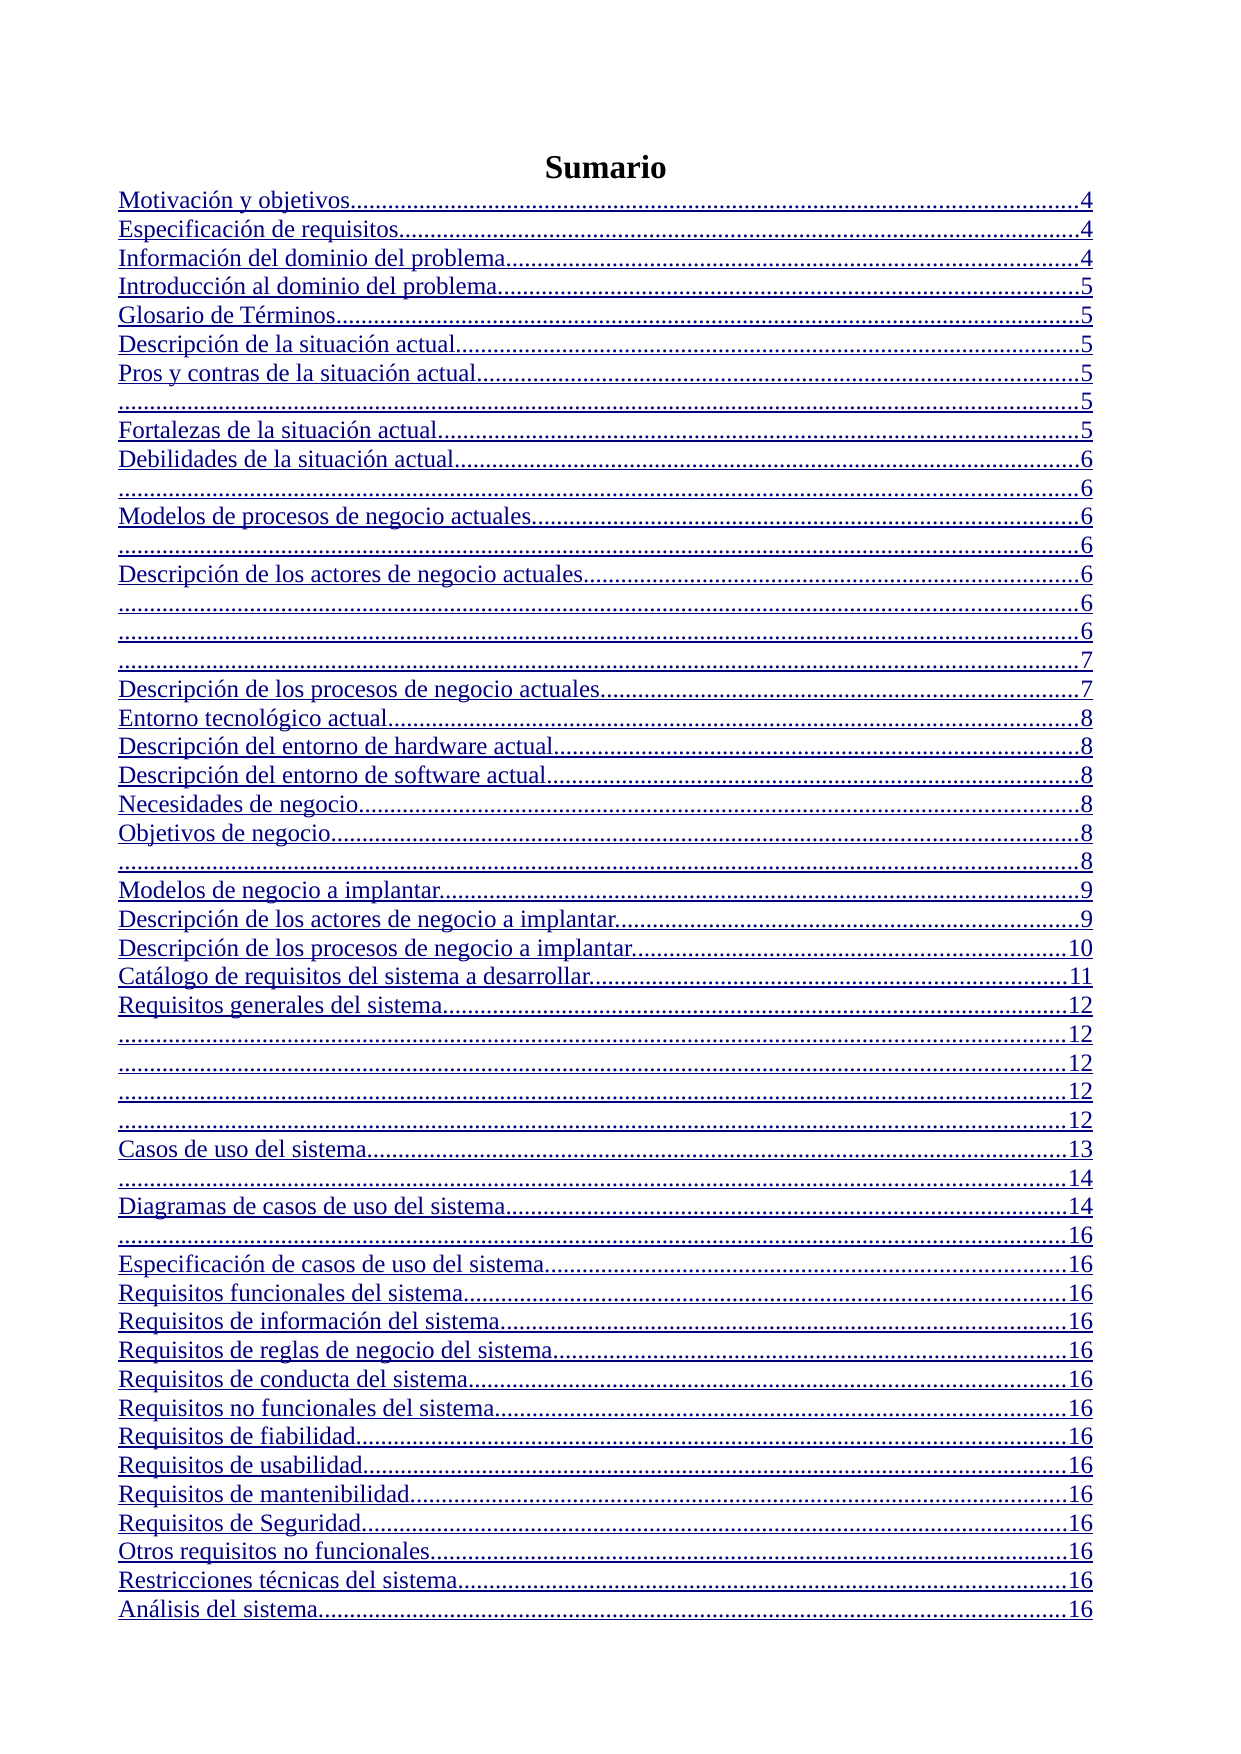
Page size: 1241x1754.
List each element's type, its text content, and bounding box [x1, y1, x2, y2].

text Análisis del sistema. 16 [118, 1594, 1093, 1619]
text 12 [118, 1019, 1093, 1044]
text Especificación de requisitos. 4 [118, 214, 1093, 239]
text Requisitos de fiabilidad. 16 [118, 1421, 1093, 1446]
text Otros requisitos no funcionales. 16 [118, 1536, 1093, 1561]
text Fortalezas de la situación actual. 5 [118, 415, 1093, 440]
text 6 [118, 616, 1093, 641]
text Requisitos de mantenibilidad. 16 [118, 1479, 1093, 1504]
text Motivación y objetivos. 4 [118, 185, 1093, 210]
text Requisitos no funcionales del sistema. 16 [118, 1393, 1093, 1418]
text Requisitos funcionales del sistema. 16 [118, 1278, 1093, 1303]
text Pros y contras de la situación actual. 5 [118, 358, 1093, 383]
text Modelos de negocio a implantar. 9 [118, 875, 1093, 900]
text 6 [118, 588, 1093, 613]
text Requisitos de información del sistema. 16 [118, 1306, 1093, 1331]
text Entorno tecnológico actual. 8 [118, 703, 1093, 728]
text 6 [118, 530, 1093, 555]
text Especificación de casos de uso del sistema. 16 [118, 1249, 1093, 1274]
text Catálogo de requisitos del sistema a desarrollar. 11 [118, 961, 1093, 986]
text 16 [118, 1220, 1093, 1245]
text 12 [118, 1076, 1093, 1101]
subtitle Sumario [118, 147, 1093, 185]
text 8 [118, 846, 1093, 871]
text Descripción del entorno de software actual. 8 [118, 760, 1093, 785]
text Descripción del entorno de hardware actual. 8 [118, 731, 1093, 756]
text Descripción de los procesos de negocio a implantar. 10 [118, 933, 1093, 958]
text Requisitos generales del sistema. 12 [118, 990, 1093, 1015]
text Debilidades de la situación actual. 6 [118, 444, 1093, 469]
text Descripción de los actores de negocio a implantar. 9 [118, 904, 1093, 929]
text Información del dominio del problema. 4 [118, 243, 1093, 268]
text Requisitos de conducta del sistema 16 [118, 1364, 1093, 1389]
text 5 [118, 386, 1093, 411]
text 7 [118, 645, 1093, 670]
text Requisitos de usabilidad. 16 [118, 1450, 1093, 1475]
text Casos de uso del sistema. 13 [118, 1134, 1093, 1159]
text 6 [118, 473, 1093, 498]
text Descripción de los procesos de negocio actuales. 7 [118, 674, 1093, 699]
text 12 [118, 1048, 1093, 1073]
text Introducción al dominio del problema. 5 [118, 271, 1093, 296]
text Descripción de los actores de negocio actuales. 6 [118, 559, 1093, 584]
text Requisitos de reglas de negocio del sistema. 16 [118, 1335, 1093, 1360]
text Modelos de procesos de negocio actuales. 6 [118, 501, 1093, 526]
text Restricciones técnicas del sistema. 16 [118, 1565, 1093, 1590]
text Necesidades de negocio. 8 [118, 789, 1093, 814]
text Descripción de la situación actual. 5 [118, 329, 1093, 354]
text 12 [118, 1105, 1093, 1130]
text Glosario de Términos 5 [118, 300, 1093, 325]
text 14 [118, 1163, 1093, 1188]
text Requisitos de Seguridad. 16 [118, 1508, 1093, 1533]
text Diagramas de casos de uso del sistema. 14 [118, 1191, 1093, 1216]
text Objetivos de negocio. 8 [118, 818, 1093, 843]
